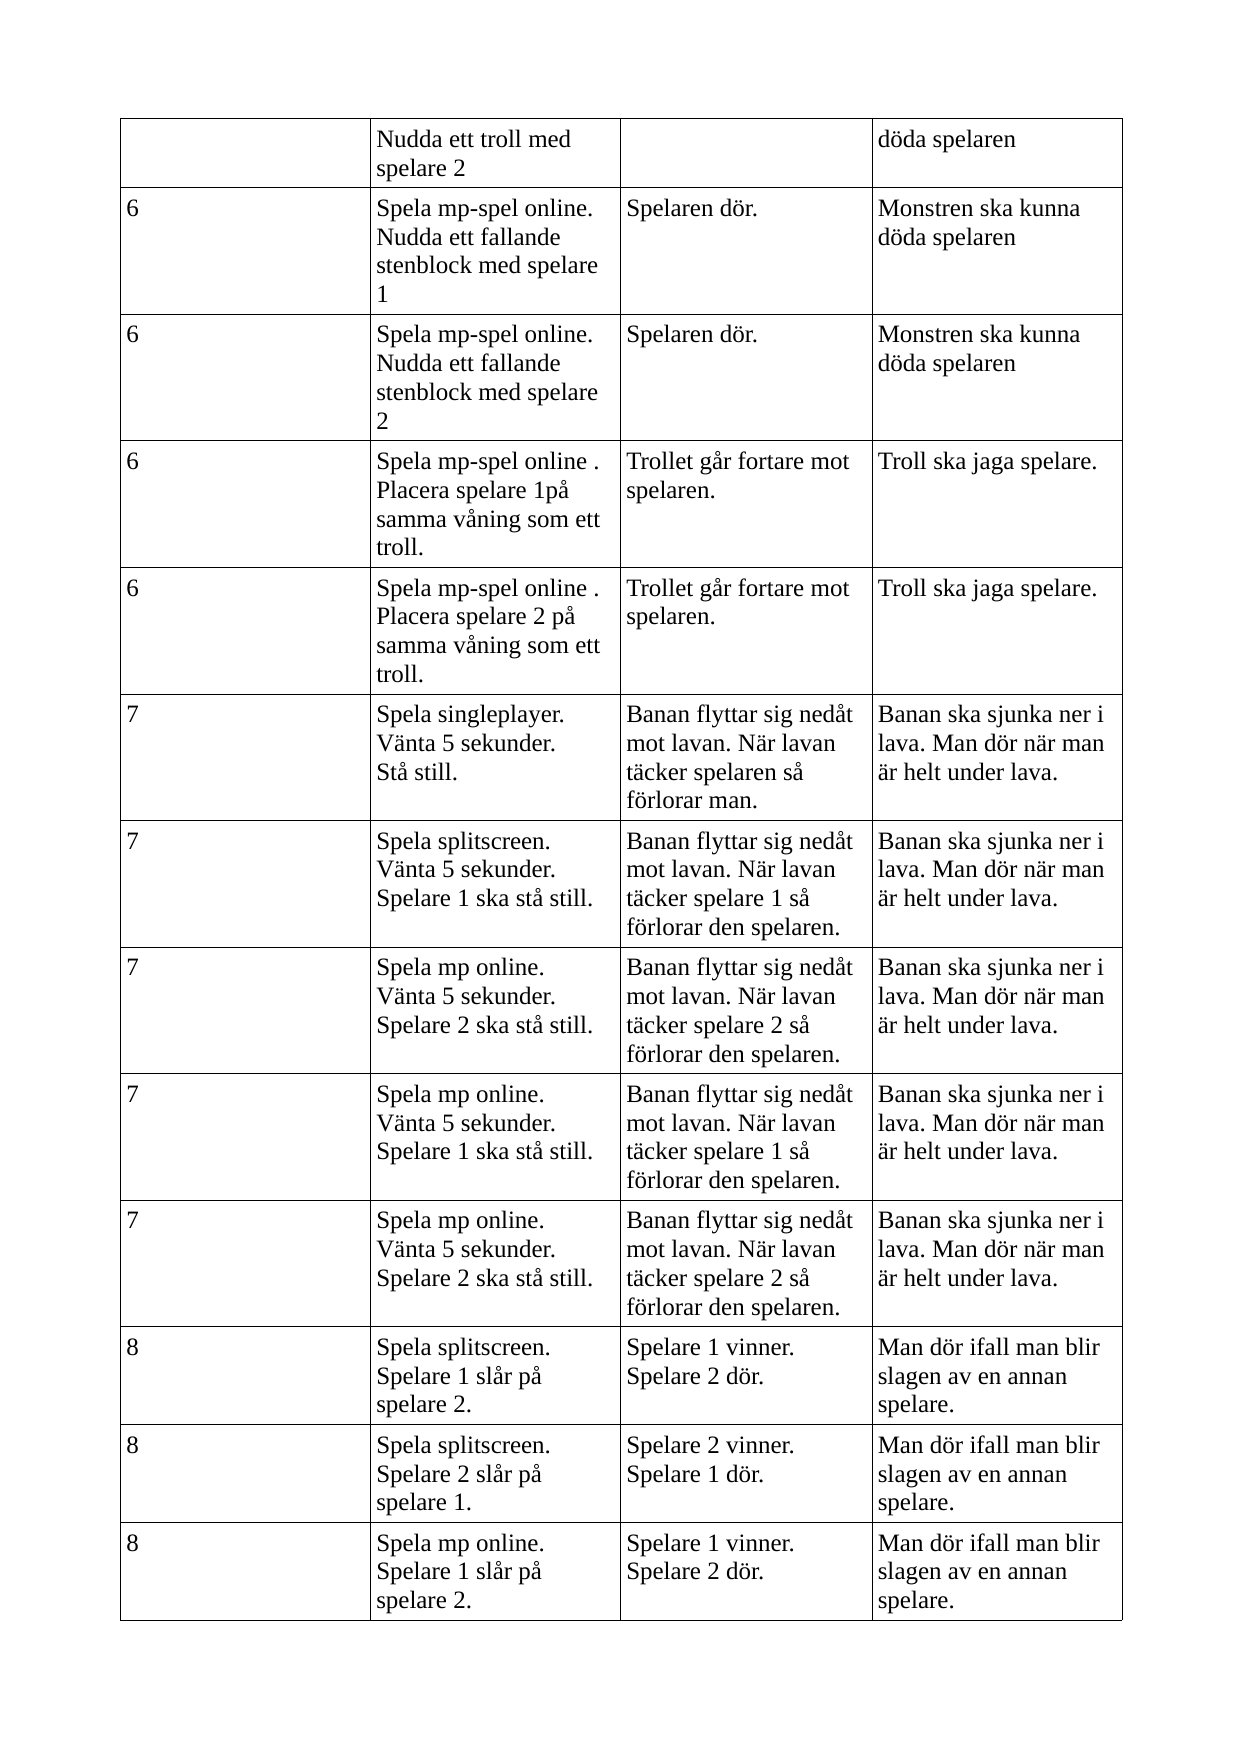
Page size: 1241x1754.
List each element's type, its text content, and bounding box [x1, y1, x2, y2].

table_cell Spela mp online. Vänta 5 sekunder. Spelare 1 ska stå still. [371, 1074, 620, 1200]
table_cell Banan ska sjunka ner i lava. Man dör när man är helt under lava. [873, 695, 1122, 820]
table_cell Banan ska sjunka ner i lava. Man dör när man är helt under lava. [873, 948, 1122, 1073]
table_cell Spela mp online. Vänta 5 sekunder. Spelare 2 ska stå still. [371, 1201, 620, 1326]
table_cell 7 [121, 948, 370, 1073]
table_cell Spela singleplayer. Vänta 5 sekunder. Stå still. [371, 695, 620, 820]
table_cell Spelaren dör. [621, 315, 872, 440]
table_cell 6 [121, 441, 370, 567]
table_cell döda spelaren [873, 119, 1122, 187]
table_cell 8 [121, 1425, 370, 1522]
table_cell Banan ska sjunka ner i lava. Man dör när man är helt under lava. [873, 821, 1122, 947]
table_cell [621, 119, 872, 187]
table_cell Man dör ifall man blir slagen av en annan spelare. [873, 1425, 1122, 1522]
table_cell Spela splitscreen. Spelare 2 slår på spelare 1. [371, 1425, 620, 1522]
table_cell Spelare 1 vinner. Spelare 2 dör. [621, 1523, 872, 1620]
table_cell Spela splitscreen. Spelare 1 slår på spelare 2. [371, 1327, 620, 1424]
table_cell Monstren ska kunna döda spelaren [873, 315, 1122, 440]
table_cell 7 [121, 1201, 370, 1326]
table_cell Banan flyttar sig nedåt mot lavan. När lavan täcker spelare 2 så förlorar den spelaren. [621, 1201, 872, 1326]
table_cell Spelare 1 vinner. Spelare 2 dör. [621, 1327, 872, 1424]
table_cell Spela mp-spel online. Nudda ett fallande stenblock med spelare 2 [371, 315, 620, 440]
table_cell Spelaren dör. [621, 188, 872, 314]
table_cell Spela mp-spel online . Placera spelare 1på samma våning som ett troll. [371, 441, 620, 567]
table_cell [121, 119, 370, 187]
table_cell 6 [121, 568, 370, 693]
table_cell Banan flyttar sig nedåt mot lavan. När lavan täcker spelare 2 så förlorar den spelaren. [621, 948, 872, 1073]
table_cell 7 [121, 821, 370, 947]
table_cell 8 [121, 1327, 370, 1424]
table_cell Spela mp-spel online. Nudda ett fallande stenblock med spelare 1 [371, 188, 620, 314]
table_cell Man dör ifall man blir slagen av en annan spelare. [873, 1523, 1122, 1620]
table_cell Banan flyttar sig nedåt mot lavan. När lavan täcker spelare 1 så förlorar den spelaren. [621, 821, 872, 947]
table_cell Monstren ska kunna döda spelaren [873, 188, 1122, 314]
table_cell 8 [121, 1523, 370, 1620]
table_cell Banan ska sjunka ner i lava. Man dör när man är helt under lava. [873, 1074, 1122, 1200]
table_cell 6 [121, 315, 370, 440]
table_cell Spela splitscreen. Vänta 5 sekunder. Spelare 1 ska stå still. [371, 821, 620, 947]
table_cell Troll ska jaga spelare. [873, 568, 1122, 693]
table_cell Nudda ett troll med spelare 2 [371, 119, 620, 187]
table_cell Spela mp online. Spelare 1 slår på spelare 2. [371, 1523, 620, 1620]
table_cell 7 [121, 695, 370, 820]
table_cell Banan flyttar sig nedåt mot lavan. När lavan täcker spelaren så förlorar man. [621, 695, 872, 820]
table_cell Banan flyttar sig nedåt mot lavan. När lavan täcker spelare 1 så förlorar den spelaren. [621, 1074, 872, 1200]
table_cell Trollet går fortare mot spelaren. [621, 568, 872, 693]
table_cell Man dör ifall man blir slagen av en annan spelare. [873, 1327, 1122, 1424]
table_cell Banan ska sjunka ner i lava. Man dör när man är helt under lava. [873, 1201, 1122, 1326]
table_cell 7 [121, 1074, 370, 1200]
table_cell Spela mp online. Vänta 5 sekunder. Spelare 2 ska stå still. [371, 948, 620, 1073]
table_cell Troll ska jaga spelare. [873, 441, 1122, 567]
table_cell Spelare 2 vinner. Spelare 1 dör. [621, 1425, 872, 1522]
table_cell Trollet går fortare mot spelaren. [621, 441, 872, 567]
table_cell 6 [121, 188, 370, 314]
table_cell Spela mp-spel online . Placera spelare 2 på samma våning som ett troll. [371, 568, 620, 693]
